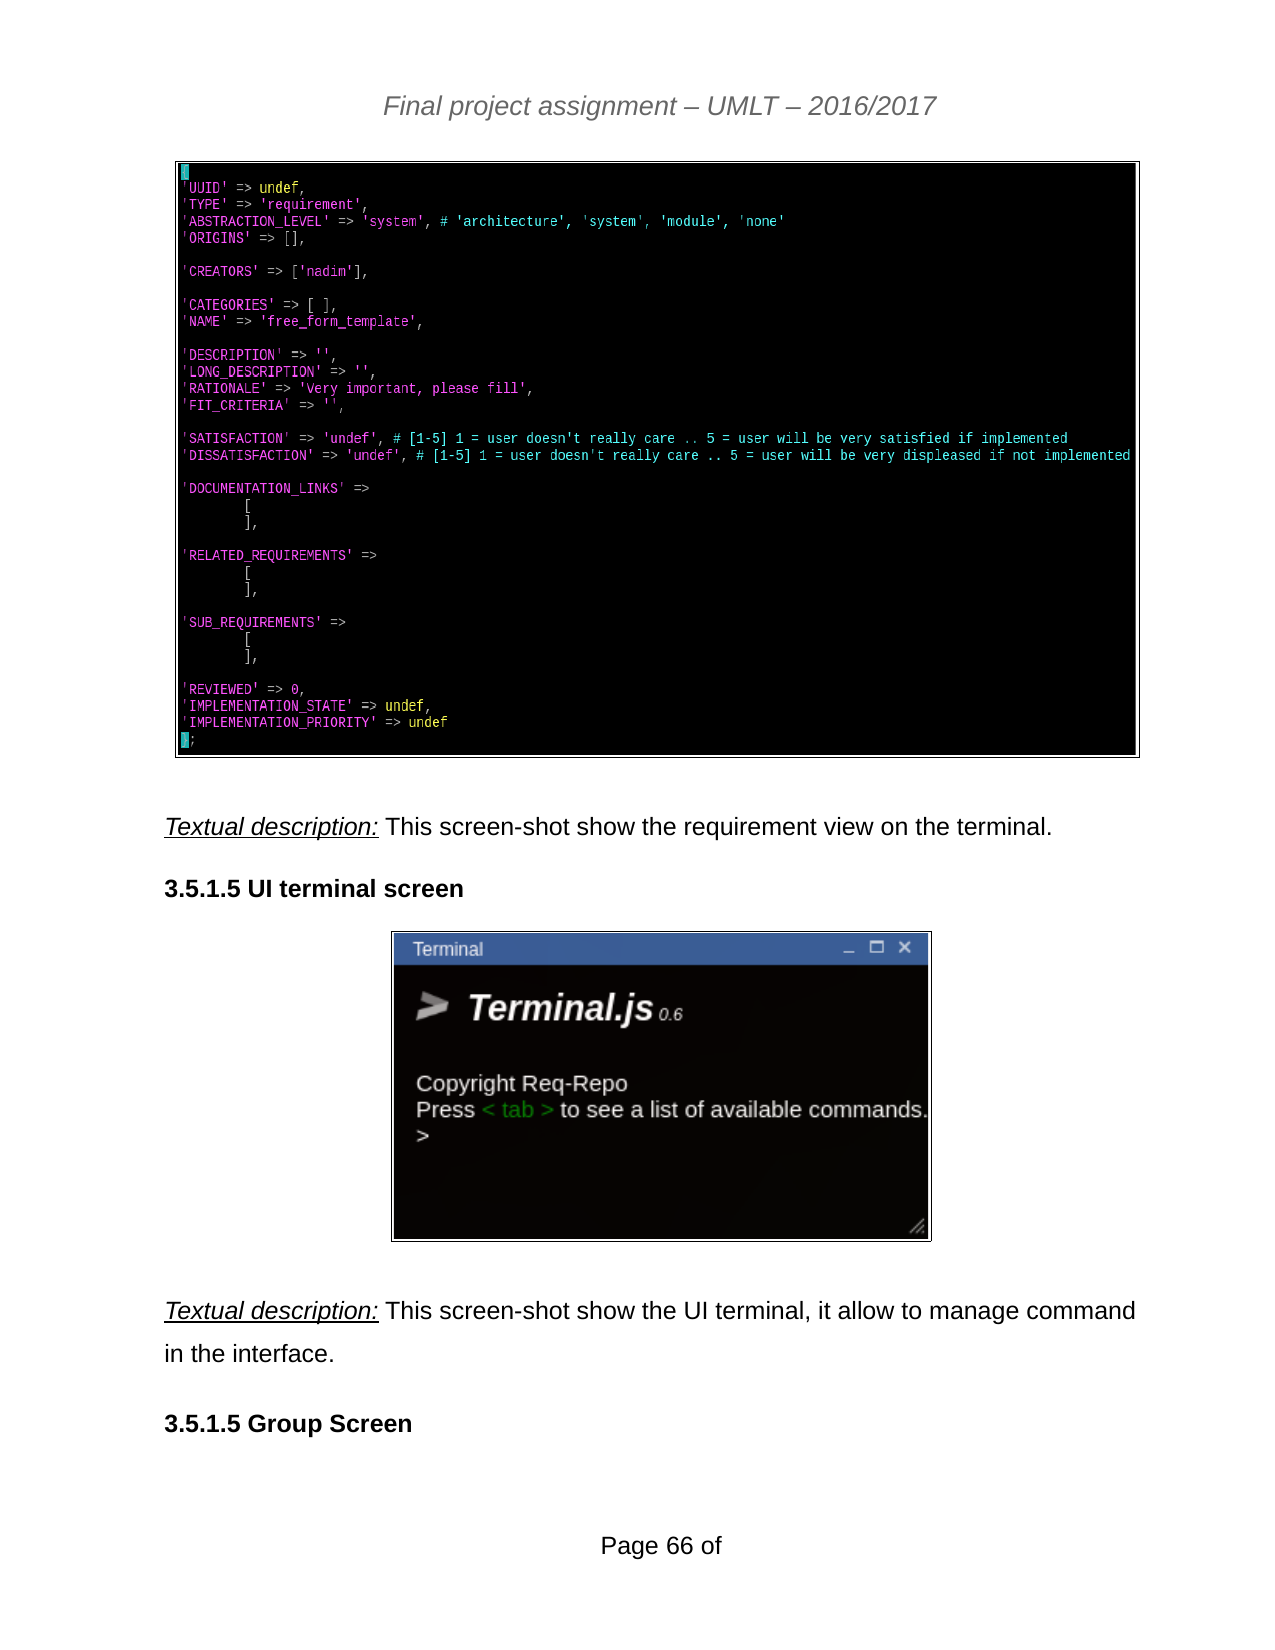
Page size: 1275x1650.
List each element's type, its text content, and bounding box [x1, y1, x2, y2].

text Textual description: This screen-shot show the UI terminal, it allow to manage command in the interface. [164, 1296, 1158, 1368]
picture [393, 933, 929, 1239]
subtitle 3.5.1.5 UI terminal screen [164, 874, 1158, 902]
text Textual description: This screen-shot show the requirement view on the terminal. [164, 812, 1158, 841]
picture [178, 163, 1136, 755]
subtitle 3.5.1.5 Group Screen [164, 1409, 1158, 1438]
